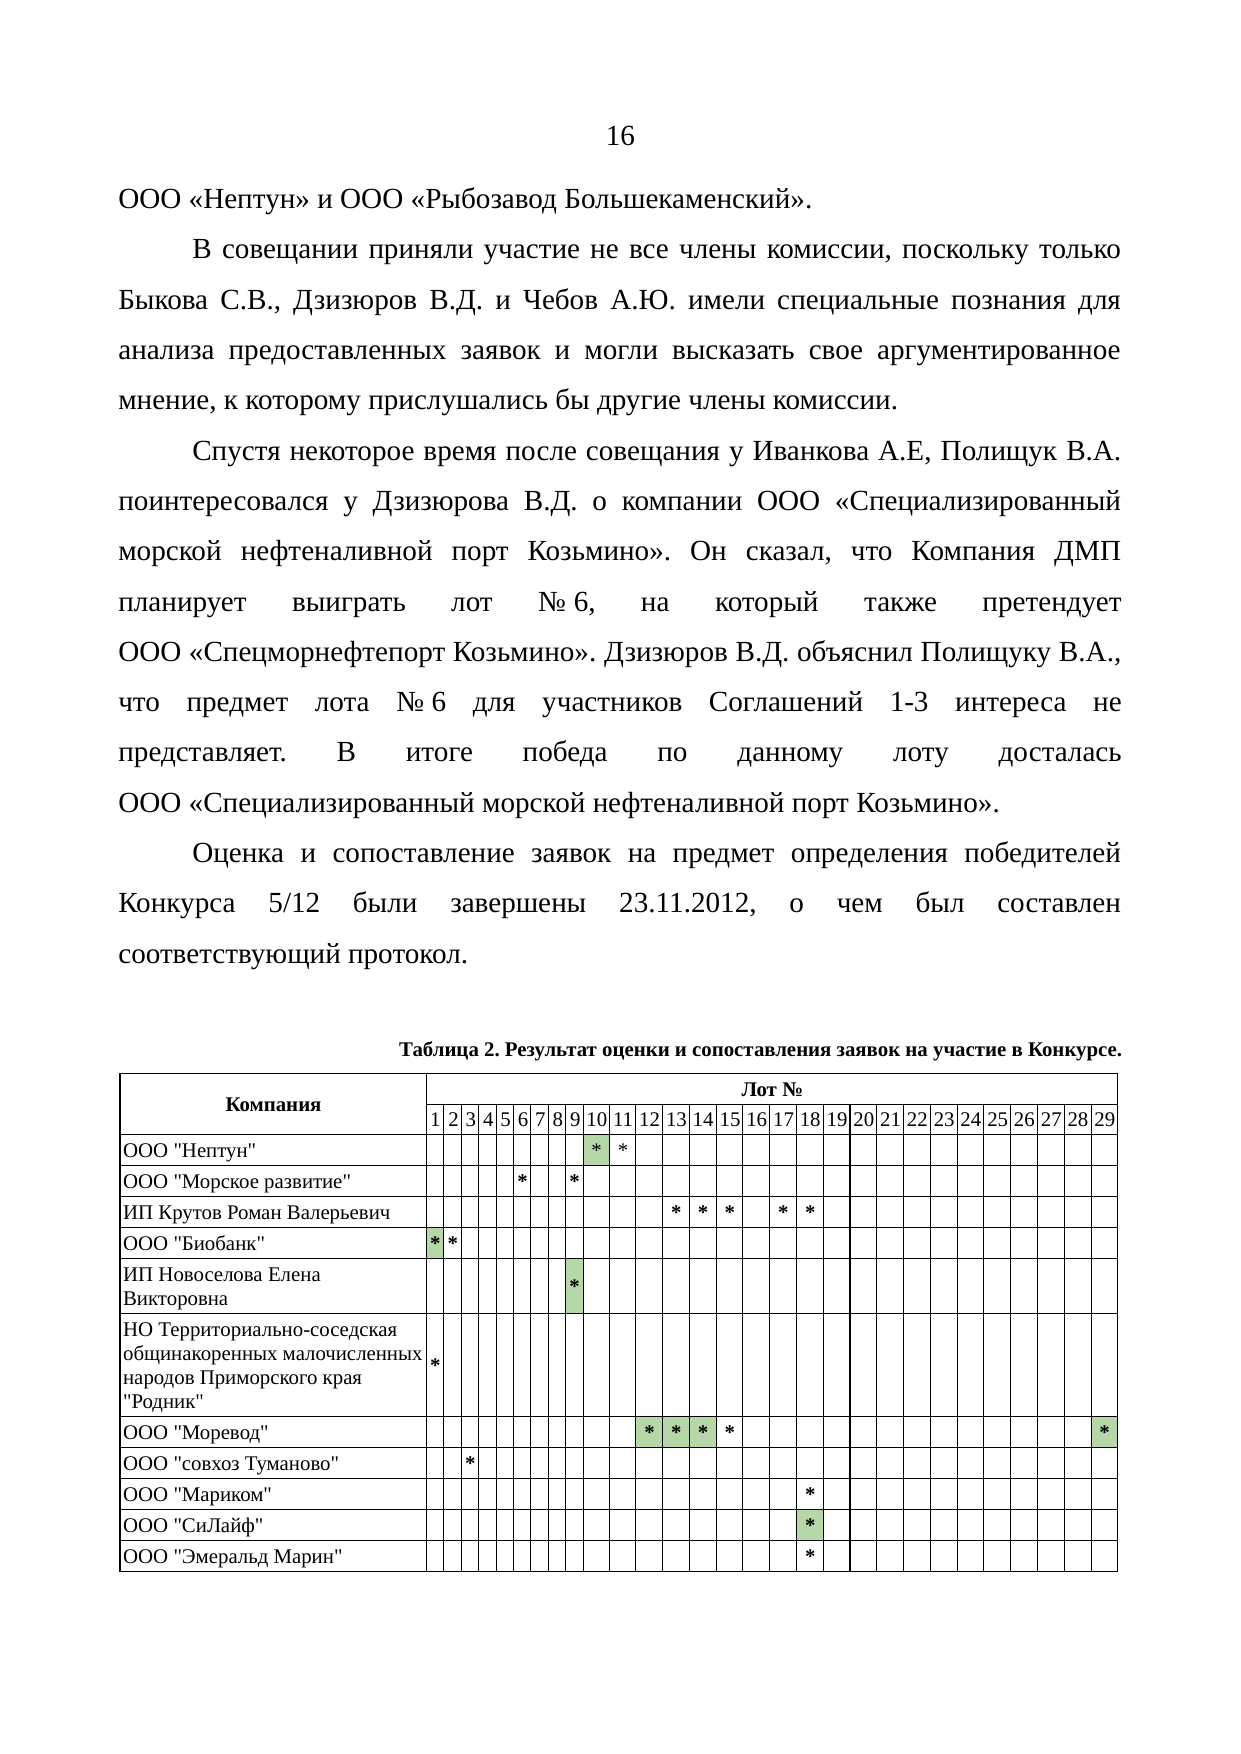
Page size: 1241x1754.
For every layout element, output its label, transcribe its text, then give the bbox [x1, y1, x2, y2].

table_cell [931, 1197, 957, 1227]
table_cell [1065, 1314, 1091, 1416]
table_cell [824, 1166, 849, 1196]
table_cell 15 [717, 1105, 742, 1134]
table_cell [514, 1479, 530, 1509]
table_cell [444, 1197, 461, 1227]
table_cell [636, 1479, 662, 1509]
table_cell [514, 1541, 530, 1571]
table_cell [770, 1259, 796, 1313]
table_cell [1092, 1135, 1117, 1165]
table_cell [690, 1228, 716, 1258]
table_cell [663, 1135, 689, 1165]
table_cell [717, 1510, 742, 1540]
table_cell [690, 1259, 716, 1313]
table_cell [1092, 1197, 1117, 1227]
table_cell [1011, 1314, 1037, 1416]
table_cell [663, 1479, 689, 1509]
table_cell [824, 1479, 849, 1509]
table_cell [1011, 1479, 1037, 1509]
table_cell [824, 1259, 849, 1313]
table_cell [958, 1479, 983, 1509]
table_cell [770, 1541, 796, 1571]
table_cell [984, 1541, 1010, 1571]
table_cell [904, 1510, 930, 1540]
table_cell [1038, 1135, 1064, 1165]
table_cell [584, 1314, 609, 1416]
table_cell [1011, 1197, 1037, 1227]
table_cell [770, 1448, 796, 1478]
table_cell [566, 1510, 583, 1540]
table_cell [770, 1166, 796, 1196]
table_cell * [610, 1135, 635, 1165]
table_cell [797, 1259, 823, 1313]
table_cell [1065, 1166, 1091, 1196]
table_cell [427, 1417, 443, 1447]
table_cell [984, 1197, 1010, 1227]
table_cell [958, 1166, 983, 1196]
table_cell * [566, 1166, 583, 1196]
table_cell 6 [514, 1105, 530, 1134]
table_cell * [797, 1510, 823, 1540]
table_cell [717, 1259, 742, 1313]
table_cell [851, 1510, 876, 1540]
table_cell [743, 1259, 769, 1313]
table_cell [566, 1479, 583, 1509]
table_cell [497, 1314, 513, 1416]
table_cell [497, 1259, 513, 1313]
table_cell [566, 1314, 583, 1416]
table_cell ООО "Моревод" [121, 1417, 426, 1447]
table_cell [462, 1166, 478, 1196]
table_cell 20 [851, 1105, 876, 1134]
table_cell [851, 1448, 876, 1478]
table_cell [770, 1314, 796, 1416]
table_cell [610, 1510, 635, 1540]
table_cell [931, 1166, 957, 1196]
table_cell 2 [444, 1105, 461, 1134]
table_cell [514, 1314, 530, 1416]
table_cell 28 [1065, 1105, 1091, 1134]
table_cell [931, 1510, 957, 1540]
table_cell [427, 1448, 443, 1478]
table_cell [743, 1510, 769, 1540]
table_cell [931, 1228, 957, 1258]
table_cell [958, 1541, 983, 1571]
table_cell [1038, 1479, 1064, 1509]
table_cell [610, 1417, 635, 1447]
table_cell [1011, 1417, 1037, 1447]
table_cell НО Территориально-соседская общинакоренных малочисленных народов Приморского края "Родник" [121, 1314, 426, 1416]
table_cell [531, 1166, 548, 1196]
table_cell [690, 1541, 716, 1571]
table_cell [851, 1166, 876, 1196]
table_cell [1092, 1259, 1117, 1313]
table_cell [717, 1448, 742, 1478]
table_cell 4 [479, 1105, 496, 1134]
table_cell [479, 1541, 496, 1571]
table_cell [743, 1541, 769, 1571]
table_cell [610, 1197, 635, 1227]
table_cell [931, 1259, 957, 1313]
table_cell [984, 1448, 1010, 1478]
table_cell [584, 1417, 609, 1447]
table_cell [531, 1510, 548, 1540]
table_cell [931, 1541, 957, 1571]
table_cell * [690, 1197, 716, 1227]
table_cell [444, 1541, 461, 1571]
table_cell [531, 1259, 548, 1313]
table_cell [462, 1541, 478, 1571]
table_cell * [663, 1197, 689, 1227]
table_cell [1065, 1417, 1091, 1447]
table_cell [958, 1228, 983, 1258]
table_cell [444, 1479, 461, 1509]
table_cell [958, 1417, 983, 1447]
table_cell [824, 1510, 849, 1540]
text Спустя некоторое время после совещания у Иванкова А.Е, Полищук В.А. поинтересовался у Дзизюрова В.Д. о компании ООО «Специализированный морской нефтеналивной порт Козьмино». Он сказал, что Компания ДМП планирует выиграть лот № 6, на который также претендует ООО «Спецморнефтепорт Козьмино». Дзизюров В.Д. объяснил Полищуку В.А., что предмет лота № 6 для участников Соглашений 1-3 интереса не представляет. В итоге победа по данному лоту досталась ООО «Специализированный морской нефтеналивной порт Козьмино». [118, 433, 1122, 818]
table_cell [549, 1510, 565, 1540]
table_cell [497, 1135, 513, 1165]
table_cell [444, 1135, 461, 1165]
table_cell [636, 1314, 662, 1416]
table_cell * [1092, 1417, 1117, 1447]
table_cell [479, 1135, 496, 1165]
table_cell [566, 1417, 583, 1447]
table_cell [1092, 1510, 1117, 1540]
table_cell [824, 1228, 849, 1258]
table_cell [1065, 1197, 1091, 1227]
table_cell [984, 1417, 1010, 1447]
table_cell [1065, 1259, 1091, 1313]
table_cell [717, 1541, 742, 1571]
table_cell * [584, 1135, 609, 1165]
table_cell 5 [497, 1105, 513, 1134]
text ООО «Нептун» и ООО «Рыбозавод Большекаменский». [118, 181, 1122, 215]
table_cell [497, 1417, 513, 1447]
table_cell ООО "Эмеральд Марин" [121, 1541, 426, 1571]
table_cell [958, 1259, 983, 1313]
table_cell [743, 1479, 769, 1509]
table_cell * [797, 1541, 823, 1571]
table_cell [797, 1417, 823, 1447]
table_cell [549, 1135, 565, 1165]
table_cell [427, 1259, 443, 1313]
table_cell [427, 1166, 443, 1196]
table_cell * [566, 1259, 583, 1313]
table_cell [427, 1135, 443, 1165]
table_cell [984, 1479, 1010, 1509]
table_cell [514, 1417, 530, 1447]
table_cell 7 [531, 1105, 548, 1134]
table_cell [1065, 1228, 1091, 1258]
table_cell [904, 1541, 930, 1571]
table_cell [984, 1510, 1010, 1540]
table_cell [636, 1197, 662, 1227]
table_cell [904, 1448, 930, 1478]
table_cell [636, 1166, 662, 1196]
table_cell [824, 1135, 849, 1165]
table_cell [479, 1166, 496, 1196]
table_cell [851, 1541, 876, 1571]
table_cell [610, 1448, 635, 1478]
table_cell [1011, 1228, 1037, 1258]
table_cell [984, 1135, 1010, 1165]
table_cell [462, 1135, 478, 1165]
table_cell [1065, 1448, 1091, 1478]
table_cell [931, 1417, 957, 1447]
table_cell [514, 1135, 530, 1165]
table_cell [549, 1448, 565, 1478]
table_cell [1092, 1479, 1117, 1509]
table_cell [904, 1314, 930, 1416]
table_cell [931, 1135, 957, 1165]
table_cell [444, 1448, 461, 1478]
table_cell [1038, 1417, 1064, 1447]
table_cell ООО "Биобанк" [121, 1228, 426, 1258]
table_cell [770, 1510, 796, 1540]
table_cell 18 [797, 1105, 823, 1134]
table_cell [904, 1259, 930, 1313]
table_cell [479, 1259, 496, 1313]
table_cell [984, 1166, 1010, 1196]
table_cell [462, 1417, 478, 1447]
table_cell [1038, 1259, 1064, 1313]
table_cell 1 [427, 1105, 443, 1134]
table_cell [1038, 1197, 1064, 1227]
table_cell [904, 1166, 930, 1196]
table_cell [636, 1541, 662, 1571]
table_cell [1038, 1541, 1064, 1571]
table_cell [770, 1479, 796, 1509]
table_cell [717, 1314, 742, 1416]
table_cell [663, 1314, 689, 1416]
table_cell [427, 1510, 443, 1540]
table_cell 22 [904, 1105, 930, 1134]
table_cell [1011, 1166, 1037, 1196]
table_cell [549, 1314, 565, 1416]
table_cell [824, 1541, 849, 1571]
table_cell 3 [462, 1105, 478, 1134]
table_cell [1011, 1541, 1037, 1571]
table_cell [1065, 1479, 1091, 1509]
table_cell * [636, 1417, 662, 1447]
table_cell ИП Крутов Роман Валерьевич [121, 1197, 426, 1227]
table_cell [690, 1166, 716, 1196]
table_cell [531, 1541, 548, 1571]
table_cell [427, 1541, 443, 1571]
table_cell [904, 1417, 930, 1447]
table_cell [479, 1197, 496, 1227]
table_cell [797, 1228, 823, 1258]
table_cell 8 [549, 1105, 565, 1134]
table_cell [584, 1448, 609, 1478]
table_cell [549, 1479, 565, 1509]
table_header Лот № [427, 1074, 1117, 1103]
table_cell [479, 1479, 496, 1509]
table_cell [824, 1448, 849, 1478]
table_cell [610, 1259, 635, 1313]
table_cell [531, 1417, 548, 1447]
table_cell [797, 1166, 823, 1196]
table_cell [743, 1197, 769, 1227]
table_cell [717, 1135, 742, 1165]
table_cell [663, 1166, 689, 1196]
table_cell 14 [690, 1105, 716, 1134]
table_cell [1011, 1510, 1037, 1540]
table_cell [770, 1135, 796, 1165]
table_cell ООО "Нептун" [121, 1135, 426, 1165]
table_cell [531, 1197, 548, 1227]
table_cell [1011, 1135, 1037, 1165]
table_cell 27 [1038, 1105, 1064, 1134]
table_cell [1065, 1510, 1091, 1540]
text В совещании приняли участие не все члены комиссии, поскольку только Быкова С.В., Дзизюров В.Д. и Чебов А.Ю. имели специальные познания для анализа предоставленных заявок и могли высказать свое аргументированное мнение, к которому прислушались бы другие члены комиссии. [118, 231, 1122, 416]
table_cell [584, 1479, 609, 1509]
table_cell [690, 1479, 716, 1509]
table_cell [663, 1510, 689, 1540]
table_cell [479, 1448, 496, 1478]
table_cell [610, 1541, 635, 1571]
table_cell [877, 1479, 903, 1509]
table_cell * [663, 1417, 689, 1447]
table_cell [877, 1448, 903, 1478]
table_cell [514, 1259, 530, 1313]
table_cell [462, 1228, 478, 1258]
table_cell [1065, 1135, 1091, 1165]
table_cell [743, 1228, 769, 1258]
table_cell [584, 1541, 609, 1571]
table_cell * [797, 1197, 823, 1227]
table_cell [636, 1448, 662, 1478]
table_cell 17 [770, 1105, 796, 1134]
table_cell [610, 1228, 635, 1258]
table_cell [462, 1479, 478, 1509]
table_cell [851, 1479, 876, 1509]
table_cell * [427, 1314, 443, 1416]
table_cell [690, 1448, 716, 1478]
table_cell * [427, 1228, 443, 1258]
table_cell [797, 1448, 823, 1478]
table_cell [743, 1314, 769, 1416]
table_cell 23 [931, 1105, 957, 1134]
table_cell [984, 1314, 1010, 1416]
table_cell [584, 1259, 609, 1313]
table_cell [479, 1314, 496, 1416]
table_cell * [770, 1197, 796, 1227]
table_cell [743, 1166, 769, 1196]
table_cell ООО "СиЛайф" [121, 1510, 426, 1540]
table_cell [444, 1510, 461, 1540]
table_cell [877, 1166, 903, 1196]
table_cell [690, 1510, 716, 1540]
table_cell [514, 1228, 530, 1258]
table_cell * [797, 1479, 823, 1509]
table_cell [549, 1197, 565, 1227]
table_cell [584, 1510, 609, 1540]
table_cell 19 [824, 1105, 849, 1134]
table_cell [904, 1135, 930, 1165]
table_cell [636, 1510, 662, 1540]
table_cell * [514, 1166, 530, 1196]
table_cell [797, 1135, 823, 1165]
table_cell [1065, 1541, 1091, 1571]
table_cell [636, 1259, 662, 1313]
table_cell [877, 1135, 903, 1165]
table_cell [566, 1541, 583, 1571]
table_cell [770, 1417, 796, 1447]
table_cell [663, 1541, 689, 1571]
table_cell [743, 1448, 769, 1478]
table_cell [497, 1166, 513, 1196]
table_cell [877, 1197, 903, 1227]
table_cell [984, 1259, 1010, 1313]
table_cell [584, 1228, 609, 1258]
table_cell [497, 1541, 513, 1571]
table_cell [877, 1314, 903, 1416]
table_cell * [444, 1228, 461, 1258]
table_cell [549, 1166, 565, 1196]
table_cell [549, 1417, 565, 1447]
table_cell ООО "совхоз Туманово" [121, 1448, 426, 1478]
table_cell [444, 1259, 461, 1313]
table_cell [958, 1197, 983, 1227]
table_cell [824, 1314, 849, 1416]
table_cell [444, 1417, 461, 1447]
table_cell 25 [984, 1105, 1010, 1134]
table_cell [690, 1135, 716, 1165]
table_cell 26 [1011, 1105, 1037, 1134]
table_cell [877, 1417, 903, 1447]
table_cell [479, 1228, 496, 1258]
table_cell [851, 1417, 876, 1447]
table_cell [566, 1135, 583, 1165]
table_cell [584, 1166, 609, 1196]
table_cell [610, 1479, 635, 1509]
table_cell [531, 1228, 548, 1258]
table_cell [497, 1228, 513, 1258]
table_cell [824, 1197, 849, 1227]
table_cell 12 [636, 1105, 662, 1134]
table_cell 24 [958, 1105, 983, 1134]
table_cell [797, 1314, 823, 1416]
table_cell 11 [610, 1105, 635, 1134]
table_cell [427, 1479, 443, 1509]
table_cell [690, 1314, 716, 1416]
table_cell [531, 1448, 548, 1478]
table_cell [931, 1479, 957, 1509]
table_cell [1038, 1166, 1064, 1196]
table_cell [1092, 1541, 1117, 1571]
table_cell [877, 1228, 903, 1258]
table_cell * [462, 1448, 478, 1478]
table_cell [1038, 1228, 1064, 1258]
table_cell [610, 1166, 635, 1196]
table_cell [717, 1479, 742, 1509]
table_cell [549, 1259, 565, 1313]
table_cell ИП Новоселова Елена Викторовна [121, 1259, 426, 1313]
table_cell [663, 1259, 689, 1313]
table_cell [931, 1448, 957, 1478]
table_cell [770, 1228, 796, 1258]
table_cell [462, 1197, 478, 1227]
table_cell [743, 1135, 769, 1165]
table_cell [549, 1541, 565, 1571]
table_cell * [717, 1197, 742, 1227]
table_cell [851, 1314, 876, 1416]
table_cell [904, 1479, 930, 1509]
table_cell 9 [566, 1105, 583, 1134]
table_cell [462, 1510, 478, 1540]
table_cell [717, 1166, 742, 1196]
table_cell [1011, 1259, 1037, 1313]
table_cell [514, 1197, 530, 1227]
table_cell [514, 1448, 530, 1478]
table_cell [497, 1510, 513, 1540]
table_cell [549, 1228, 565, 1258]
table_cell [877, 1510, 903, 1540]
table_cell [904, 1197, 930, 1227]
table_cell [497, 1197, 513, 1227]
table_cell 29 [1092, 1105, 1117, 1134]
table_cell [851, 1135, 876, 1165]
table_cell [958, 1510, 983, 1540]
table_cell [427, 1197, 443, 1227]
table_cell [497, 1448, 513, 1478]
table_cell [877, 1541, 903, 1571]
table_cell [462, 1314, 478, 1416]
table_cell [931, 1314, 957, 1416]
table_cell [1092, 1228, 1117, 1258]
text Оценка и сопоставление заявок на предмет определения победителей Конкурса 5/12 были завершены 23.11.2012, о чем был составлен соответствующий протокол. [118, 835, 1122, 969]
table_cell [636, 1135, 662, 1165]
table_cell [958, 1314, 983, 1416]
table_cell * [690, 1417, 716, 1447]
table_cell ООО "Мариком" [121, 1479, 426, 1509]
table_cell [717, 1228, 742, 1258]
text Таблица 2. Результат оценки и сопоставления заявок на участие в Конкурсе. [118, 1036, 1122, 1061]
table_cell [444, 1314, 461, 1416]
table_cell 16 [743, 1105, 769, 1134]
table_cell [663, 1448, 689, 1478]
table_cell [610, 1314, 635, 1416]
table_cell [1092, 1314, 1117, 1416]
table_cell [479, 1417, 496, 1447]
table_cell ООО "Морское развитие" [121, 1166, 426, 1196]
table_cell [958, 1135, 983, 1165]
table_cell [1011, 1448, 1037, 1478]
table_cell [462, 1259, 478, 1313]
table_cell [566, 1228, 583, 1258]
table_cell 10 [584, 1105, 609, 1134]
table_cell [514, 1510, 530, 1540]
table_cell [958, 1448, 983, 1478]
table_cell [1038, 1448, 1064, 1478]
table_cell [531, 1314, 548, 1416]
table_cell [851, 1259, 876, 1313]
table_header Компания [121, 1074, 426, 1134]
table_cell [743, 1417, 769, 1447]
table_cell [824, 1417, 849, 1447]
table_cell [904, 1228, 930, 1258]
table_cell [636, 1228, 662, 1258]
table_cell [1092, 1448, 1117, 1478]
table_cell [984, 1228, 1010, 1258]
table_cell [566, 1448, 583, 1478]
table_cell [497, 1479, 513, 1509]
table_cell [1038, 1314, 1064, 1416]
table_cell [479, 1510, 496, 1540]
table_cell [1038, 1510, 1064, 1540]
table_cell [531, 1135, 548, 1165]
table_cell 21 [877, 1105, 903, 1134]
table_cell [877, 1259, 903, 1313]
table_cell [851, 1228, 876, 1258]
table_cell [566, 1197, 583, 1227]
table_cell [444, 1166, 461, 1196]
table_cell [584, 1197, 609, 1227]
table_cell 13 [663, 1105, 689, 1134]
table_cell [1092, 1166, 1117, 1196]
table_cell [851, 1197, 876, 1227]
table_cell [531, 1479, 548, 1509]
table_cell * [717, 1417, 742, 1447]
table_cell [663, 1228, 689, 1258]
